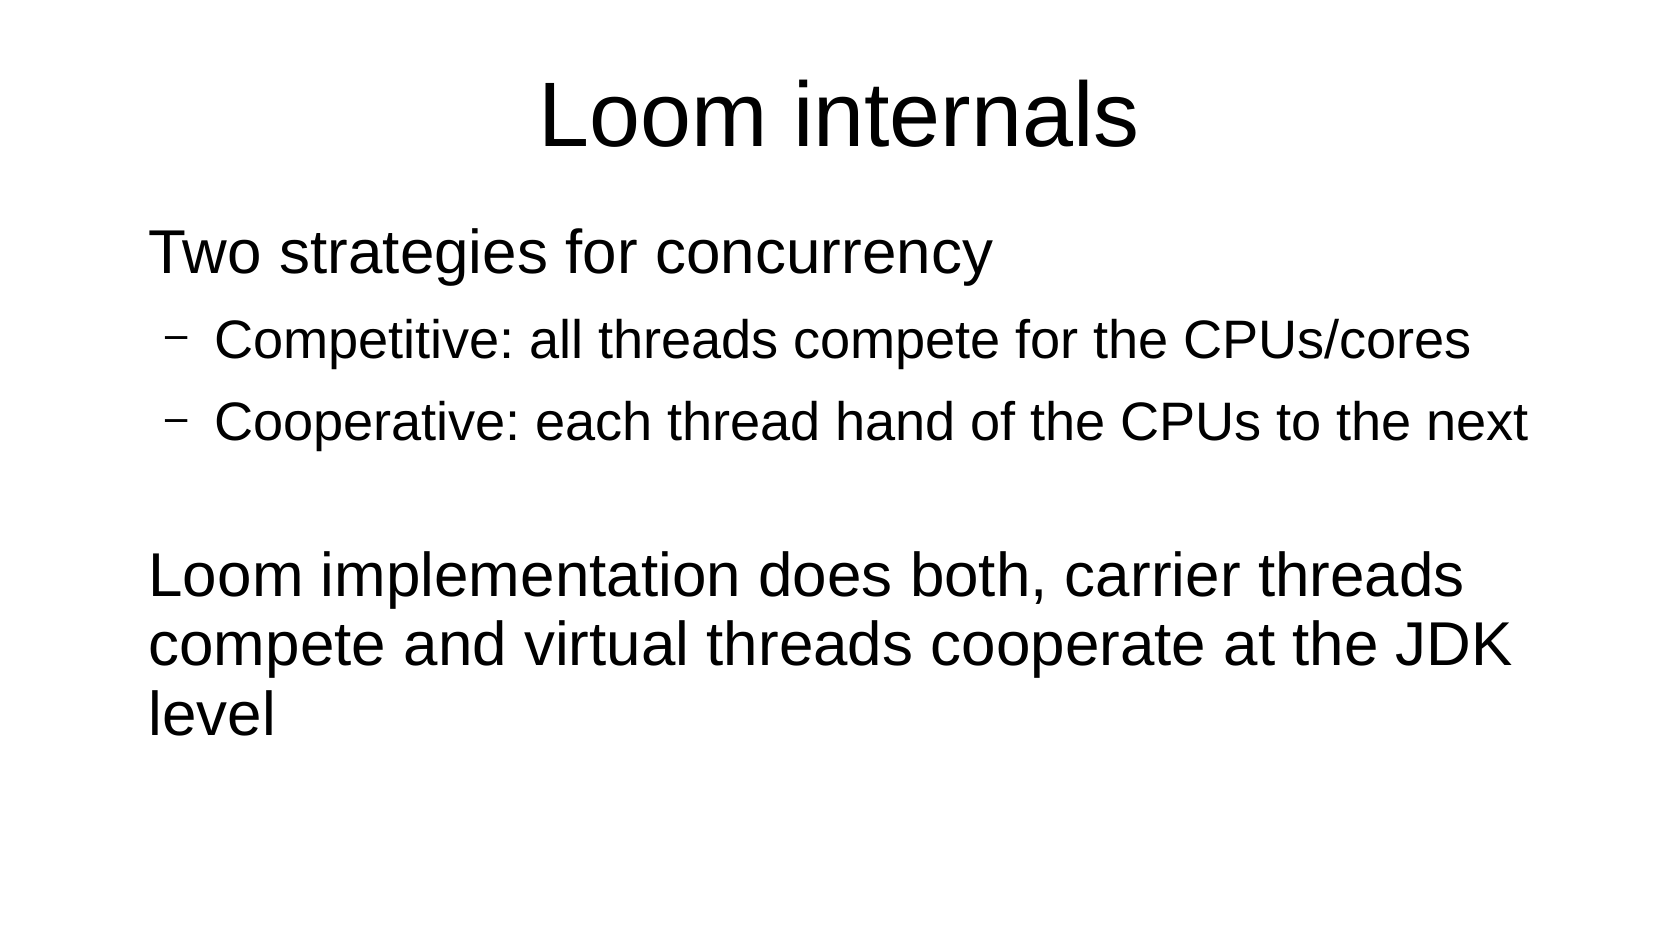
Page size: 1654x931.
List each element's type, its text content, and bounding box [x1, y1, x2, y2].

list Two strategies for concurrency Competitive: all threads compete for the CPUs/cores Cooperative: each thread hand of the CPUs to the next Loom implementation does both, carrier threads compete and virtual threads cooperate at the JDK level [82, 217, 1571, 758]
title Loom internals [82, 37, 1571, 193]
